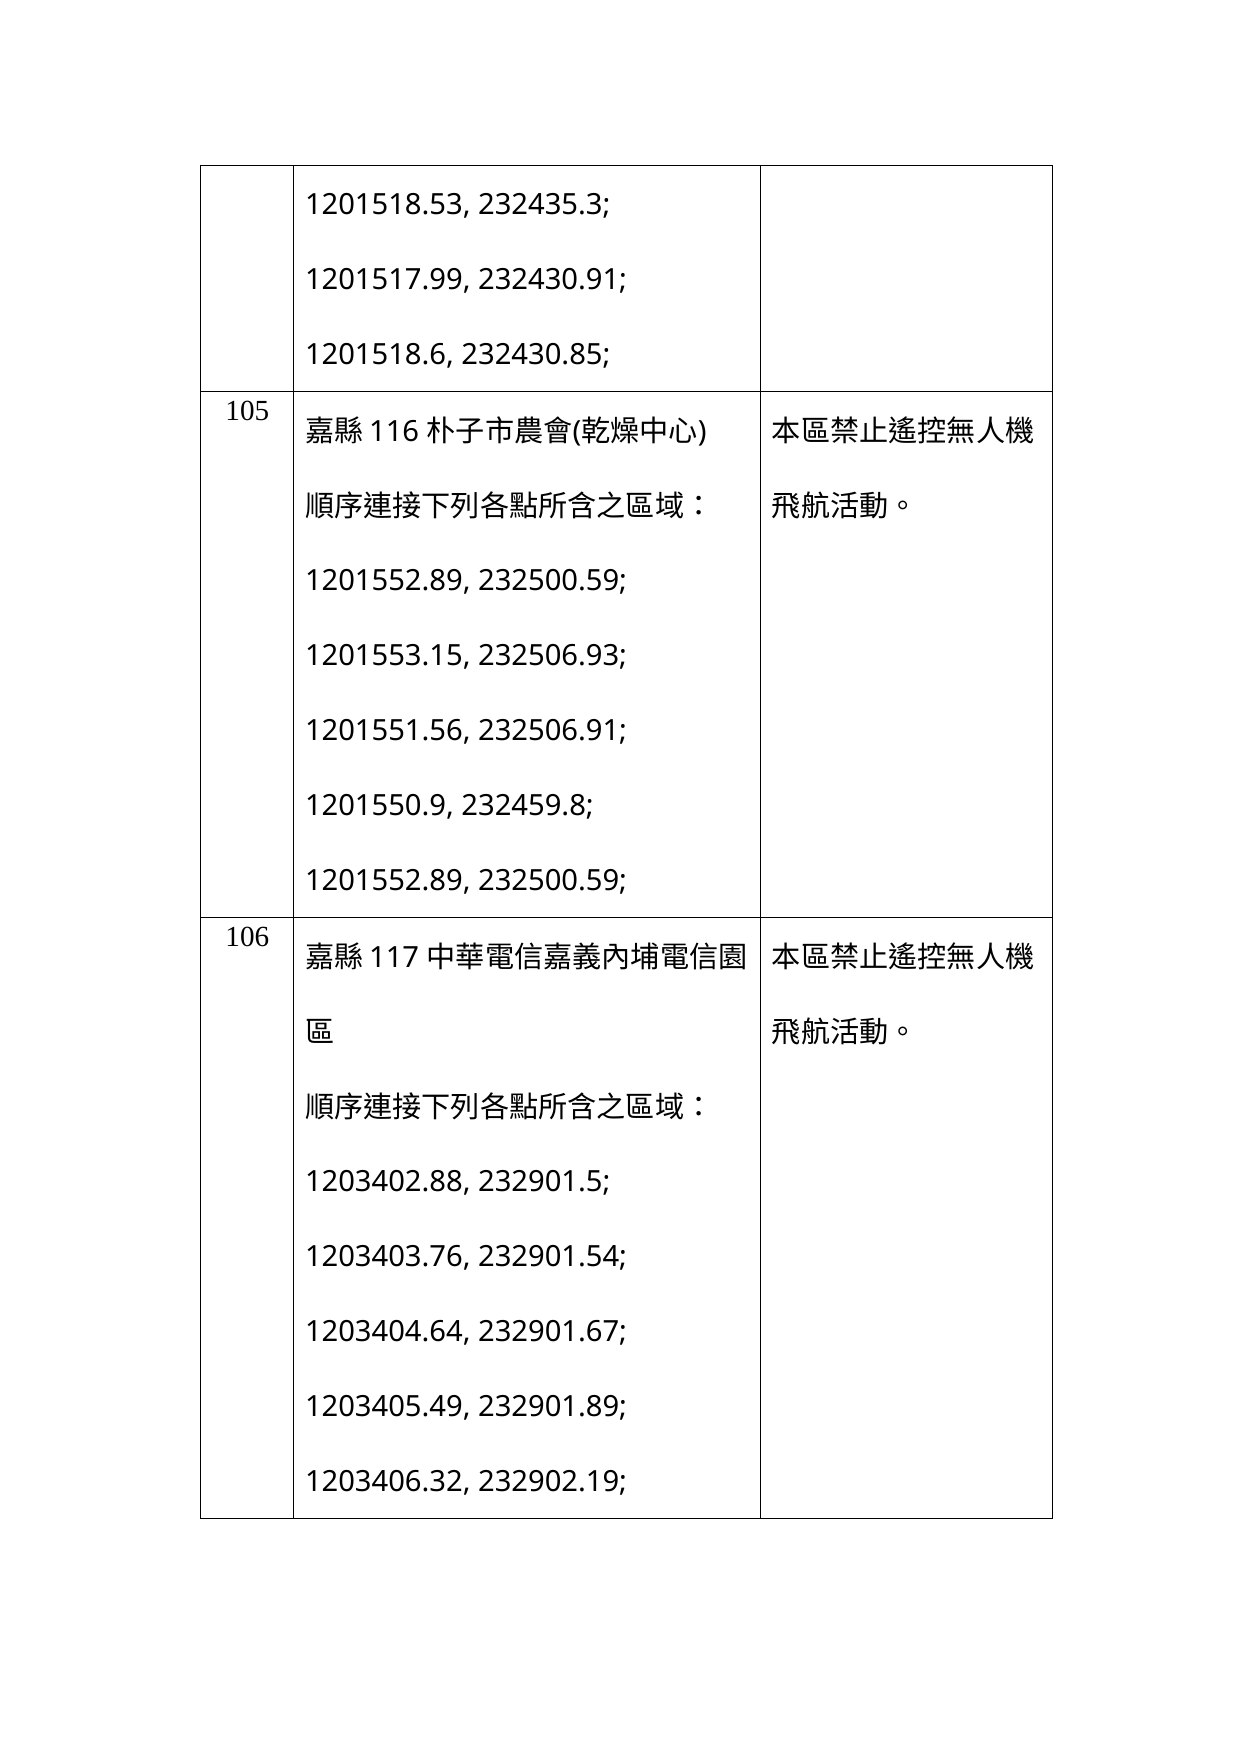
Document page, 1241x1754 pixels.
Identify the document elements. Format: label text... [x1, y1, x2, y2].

table_cell [201, 166, 293, 391]
table_cell 本區禁止遙控無人機飛航活動。 [761, 392, 1052, 917]
table_cell [761, 166, 1052, 391]
table_cell 105 [201, 392, 293, 917]
table_cell 嘉縣117 中華電信嘉義內埔電信園區 順序連接下列各點所含之區域： 1203402.88, 232901.5; 1203403.76, 232901.54; 1203404.64, 232901.67; 1203405.49, 232901.89; 1203406.32, 232902.19; [294, 918, 760, 1518]
table_cell 106 [201, 918, 293, 1518]
table_cell 嘉縣116 朴子市農會(乾燥中心) 順序連接下列各點所含之區域： 1201552.89, 232500.59; 1201553.15, 232506.93; 1201551.56, 232506.91; 1201550.9, 232459.8; 1201552.89, 232500.59; [294, 392, 760, 917]
table_cell 1201518.53, 232435.3; 1201517.99, 232430.91; 1201518.6, 232430.85; [294, 166, 760, 391]
table_cell 本區禁止遙控無人機飛航活動。 [761, 918, 1052, 1518]
